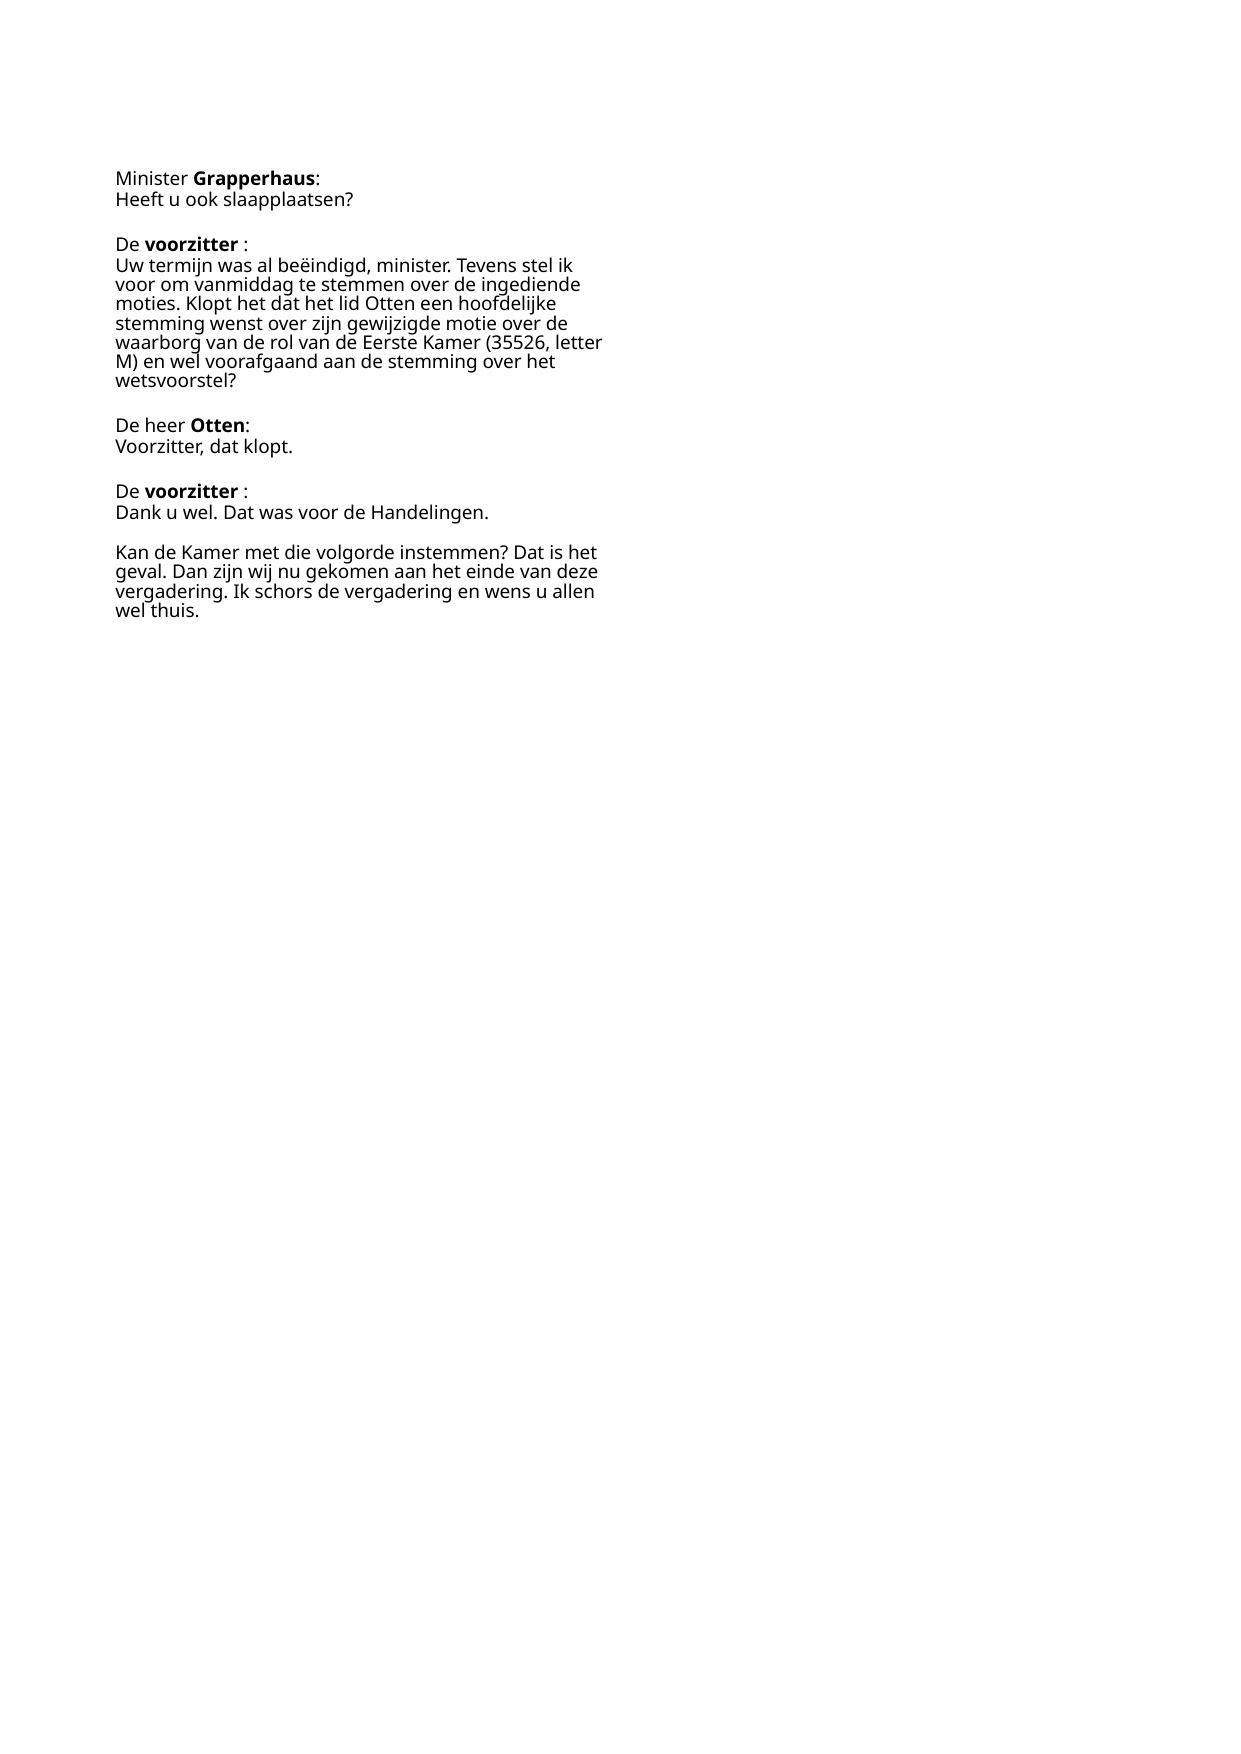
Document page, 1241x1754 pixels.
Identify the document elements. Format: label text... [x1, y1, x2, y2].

text Kan de Kamer met die volgorde instemmen? Dat is het geval. Dan zijn wij nu gekomen aan het einde van deze vergadering. Ik schors de vergadering en wens u allen wel thuis. [115, 544, 605, 621]
text Uw termijn was al beëindigd, minister. Tevens stel ik voor om vanmiddag te stemmen over de ingediende moties. Klopt het dat het lid Otten een hoofdelijke stemming wenst over zijn gewijzigde motie over de waarborg van de rol van de Eerste Kamer (35526, letter M) en wel voorafgaand aan de stemming over het wetsvoorstel? [115, 257, 605, 392]
text Dank u wel. Dat was voor de Handelingen. [115, 504, 605, 523]
text Heeft u ook slaapplaatsen? [115, 191, 605, 210]
text De voorzitter : [115, 478, 605, 504]
text Voorzitter, dat klopt. [115, 438, 605, 458]
text De heer Otten: [115, 413, 605, 438]
text Minister Grapperhaus: [115, 165, 605, 191]
text De voorzitter : [115, 231, 605, 257]
